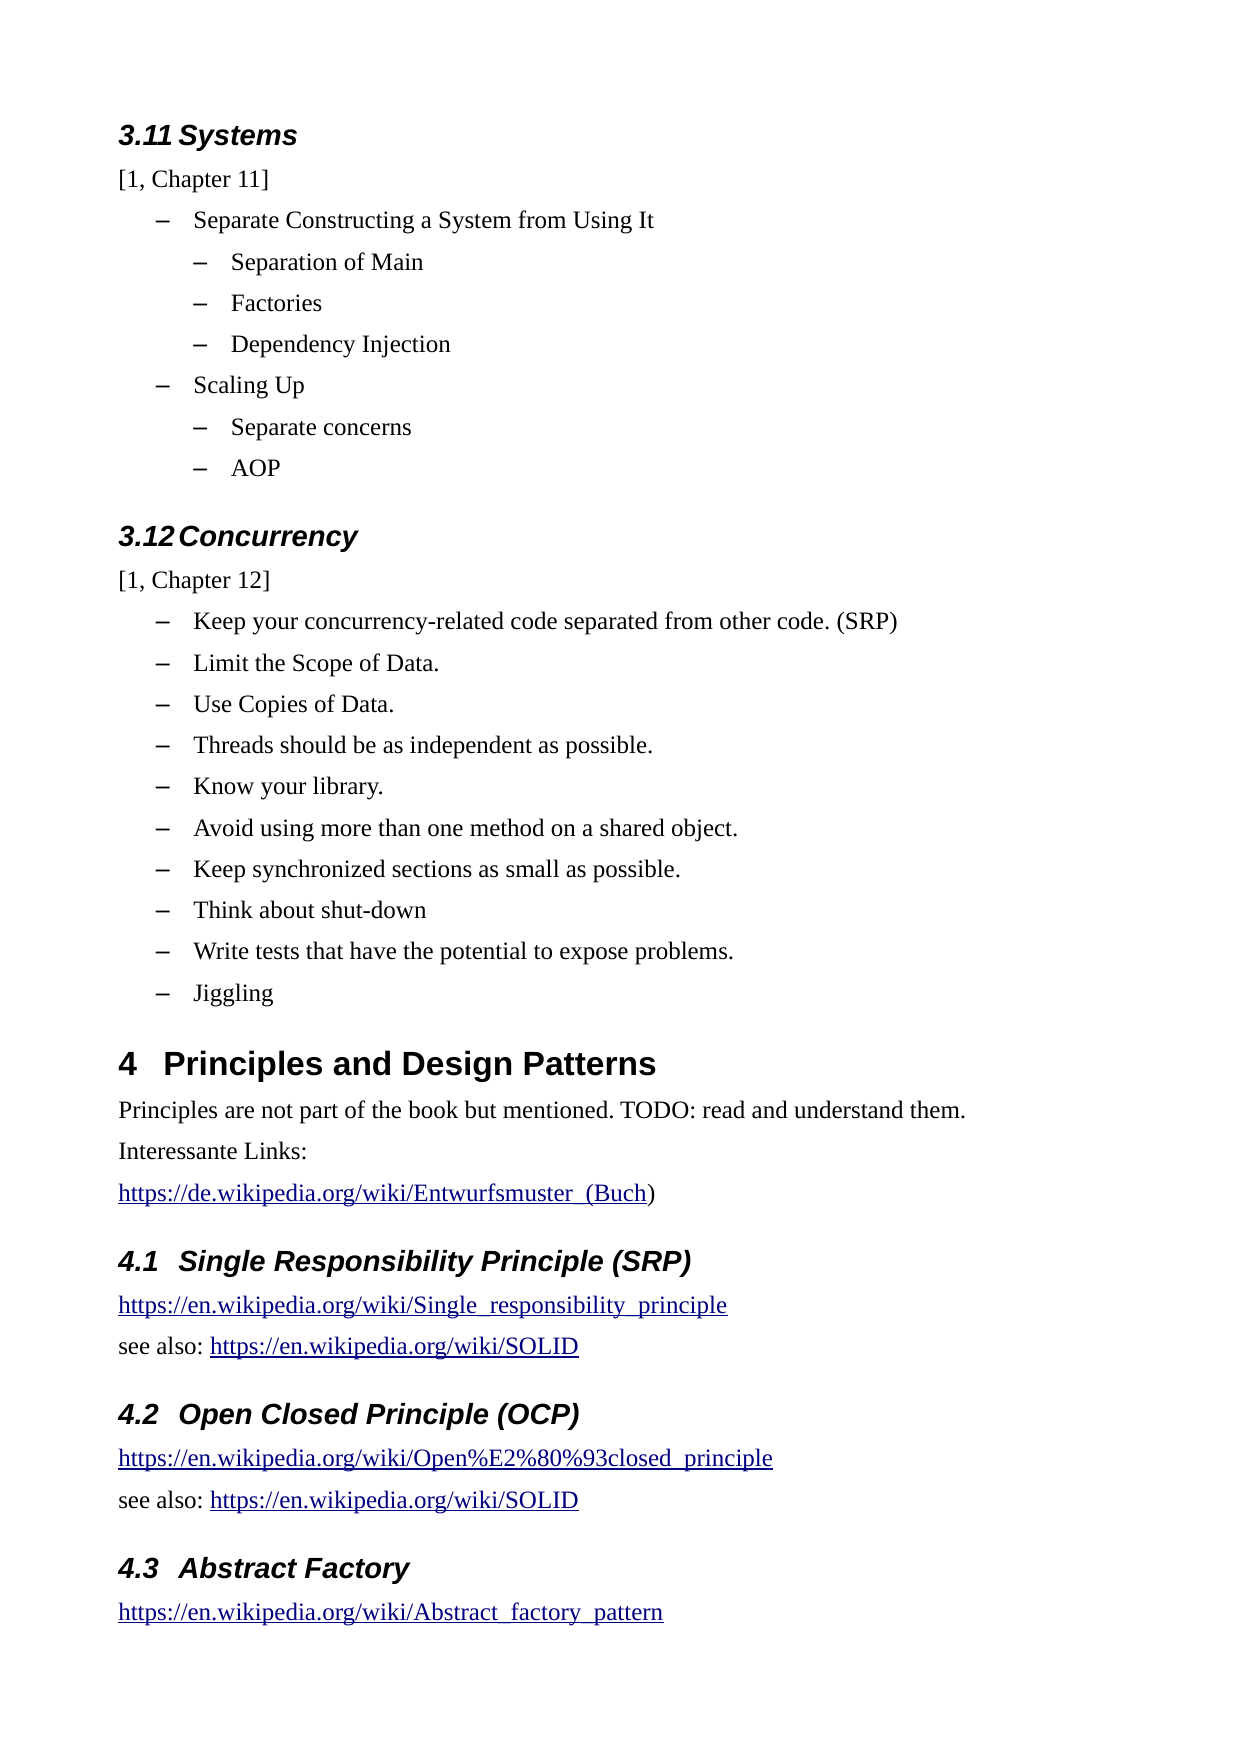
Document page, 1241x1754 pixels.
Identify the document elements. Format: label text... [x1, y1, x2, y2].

list Scaling Up [156, 370, 1122, 399]
subtitle Abstract Factory [118, 1551, 1122, 1584]
list Factories [193, 288, 1122, 317]
subtitle Open Closed Principle (OCP) [118, 1397, 1122, 1431]
text see also: https://en.wikipedia.org/wiki/SOLID [118, 1485, 1122, 1513]
list Threads should be as independent as possible. [156, 730, 1122, 759]
list Separate concerns [193, 412, 1122, 440]
text https://en.wikipedia.org/wiki/Single_responsibility_principle [118, 1290, 1122, 1319]
list Dependency Injection [193, 329, 1122, 358]
text [1, Chapter 12] [118, 565, 1122, 594]
text [1, Chapter 11] [118, 164, 1122, 193]
list AOP [193, 453, 1122, 482]
list Know your library. [156, 771, 1122, 800]
text https://de.wikipedia.org/wiki/Entwurfsmuster_(Buch) [118, 1178, 1122, 1206]
list Keep your concurrency-related code separated from other code. (SRP) [156, 606, 1122, 635]
list Use Copies of Data. [156, 689, 1122, 718]
subtitle Systems [118, 118, 1122, 152]
list Think about shut-down [156, 895, 1122, 924]
text https://en.wikipedia.org/wiki/Open%E2%80%93closed_principle [118, 1443, 1122, 1472]
list Limit the Scope of Data. [156, 648, 1122, 676]
list Keep synchronized sections as small as possible. [156, 854, 1122, 883]
list Write tests that have the potential to expose problems. [156, 936, 1122, 965]
list Separation of Main [193, 247, 1122, 275]
subtitle Principles and Design Patterns [118, 1044, 1122, 1083]
list Separate Constructing a System from Using It [156, 205, 1122, 234]
text see also: https://en.wikipedia.org/wiki/SOLID [118, 1331, 1122, 1360]
text Principles are not part of the book but mentioned. TODO: read and understand them. [118, 1095, 1122, 1124]
list Jiggling [156, 978, 1122, 1006]
text Interessante Links: [118, 1136, 1122, 1165]
subtitle Single Responsibility Principle (SRP) [118, 1244, 1122, 1277]
subtitle Concurrency [118, 519, 1122, 553]
text https://en.wikipedia.org/wiki/Abstract_factory_pattern [118, 1597, 1122, 1626]
list Avoid using more than one method on a shared object. [156, 813, 1122, 841]
